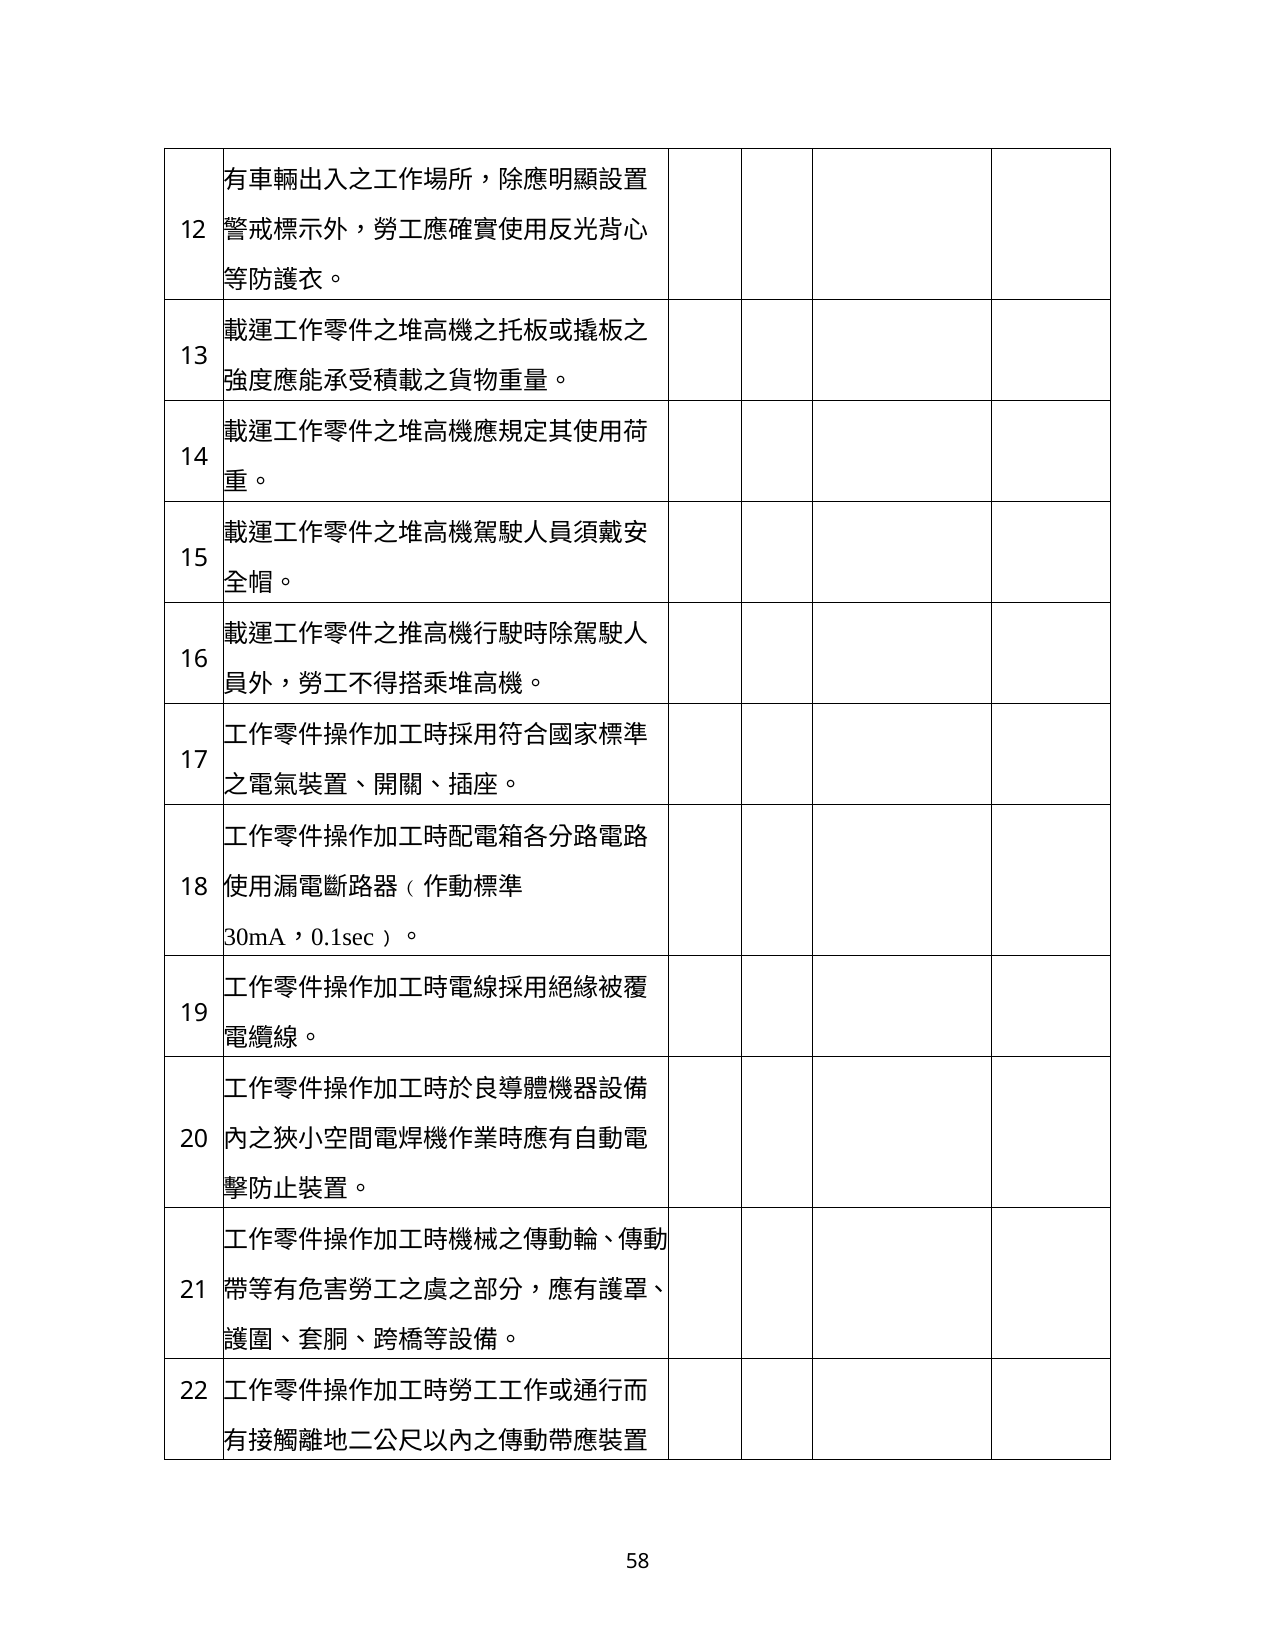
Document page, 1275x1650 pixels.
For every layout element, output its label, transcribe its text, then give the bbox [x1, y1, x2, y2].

table_cell 18 [165, 805, 223, 955]
table_cell [669, 300, 741, 400]
table_cell [813, 805, 991, 955]
table_cell [992, 1057, 1110, 1207]
table_cell [669, 502, 741, 602]
table_cell [669, 149, 741, 299]
table_cell [992, 502, 1110, 602]
table_cell [742, 603, 812, 703]
table_cell 工作零件操作加工時配電箱各分路電路使用漏電斷路器﹙作動標準30mA，0.1sec﹚。 [224, 805, 668, 955]
table_cell 工作零件操作加工時電線採用絕緣被覆電纜線。 [224, 956, 668, 1056]
table_cell 載運工作零件之堆高機應規定其使用荷重。 [224, 401, 668, 501]
table_cell [813, 149, 991, 299]
table_cell [669, 704, 741, 804]
table_cell [813, 502, 991, 602]
table_cell [742, 704, 812, 804]
table_cell [669, 1359, 741, 1459]
table_cell [992, 1208, 1110, 1358]
table_cell 工作零件操作加工時於良導體機器設備內之狹小空間電焊機作業時應有自動電擊防止裝置。 [224, 1057, 668, 1207]
table_cell 有車輛出入之工作場所，除應明顯設置警戒標示外，勞工應確實使用反光背心等防護衣。 [224, 149, 668, 299]
table_cell [992, 149, 1110, 299]
table_cell [813, 1208, 991, 1358]
table_cell [813, 956, 991, 1056]
table_cell [742, 300, 812, 400]
table_cell [669, 1057, 741, 1207]
table_cell [669, 1208, 741, 1358]
table_cell [669, 603, 741, 703]
table_cell [742, 1208, 812, 1358]
table_cell [992, 956, 1110, 1056]
table_cell 22 [165, 1359, 223, 1459]
table_cell 工作零件操作加工時採用符合國家標準之電氣裝置、開關、插座。 [224, 704, 668, 804]
table_cell [742, 1057, 812, 1207]
table_cell 13 [165, 300, 223, 400]
table_cell 12 [165, 149, 223, 299]
table_cell 19 [165, 956, 223, 1056]
table_cell [992, 401, 1110, 501]
table_cell 工作零件操作加工時機械之傳動輪、傳動帶等有危害勞工之虞之部分，應有護罩、護圍、套胴、跨橋等設備。 [224, 1208, 668, 1358]
table_cell [742, 401, 812, 501]
table_cell 載運工作零件之堆高機駕駛人員須戴安全帽。 [224, 502, 668, 602]
table_cell 21 [165, 1208, 223, 1358]
table_cell [992, 603, 1110, 703]
table_cell [992, 300, 1110, 400]
table_cell [813, 1057, 991, 1207]
table_cell 17 [165, 704, 223, 804]
table_cell [813, 603, 991, 703]
table_cell [992, 805, 1110, 955]
table_cell 工作零件操作加工時勞工工作或通行而有接觸離地二公尺以內之傳動帶應裝置 [224, 1359, 668, 1459]
table_cell [813, 300, 991, 400]
table_cell [813, 704, 991, 804]
table_cell 15 [165, 502, 223, 602]
table_cell [992, 1359, 1110, 1459]
table_cell 載運工作零件之堆高機之托板或撬板之強度應能承受積載之貨物重量。 [224, 300, 668, 400]
table_cell [742, 502, 812, 602]
table_cell 14 [165, 401, 223, 501]
table_cell [813, 1359, 991, 1459]
table_cell 20 [165, 1057, 223, 1207]
table_cell [742, 956, 812, 1056]
table_cell [813, 401, 991, 501]
table_cell 載運工作零件之推高機行駛時除駕駛人員外，勞工不得搭乘堆高機。 [224, 603, 668, 703]
table_cell [669, 956, 741, 1056]
table_cell [742, 149, 812, 299]
table_cell 16 [165, 603, 223, 703]
table_cell [742, 1359, 812, 1459]
table_cell [992, 704, 1110, 804]
table_cell [669, 401, 741, 501]
table_cell [669, 805, 741, 955]
table_cell [742, 805, 812, 955]
